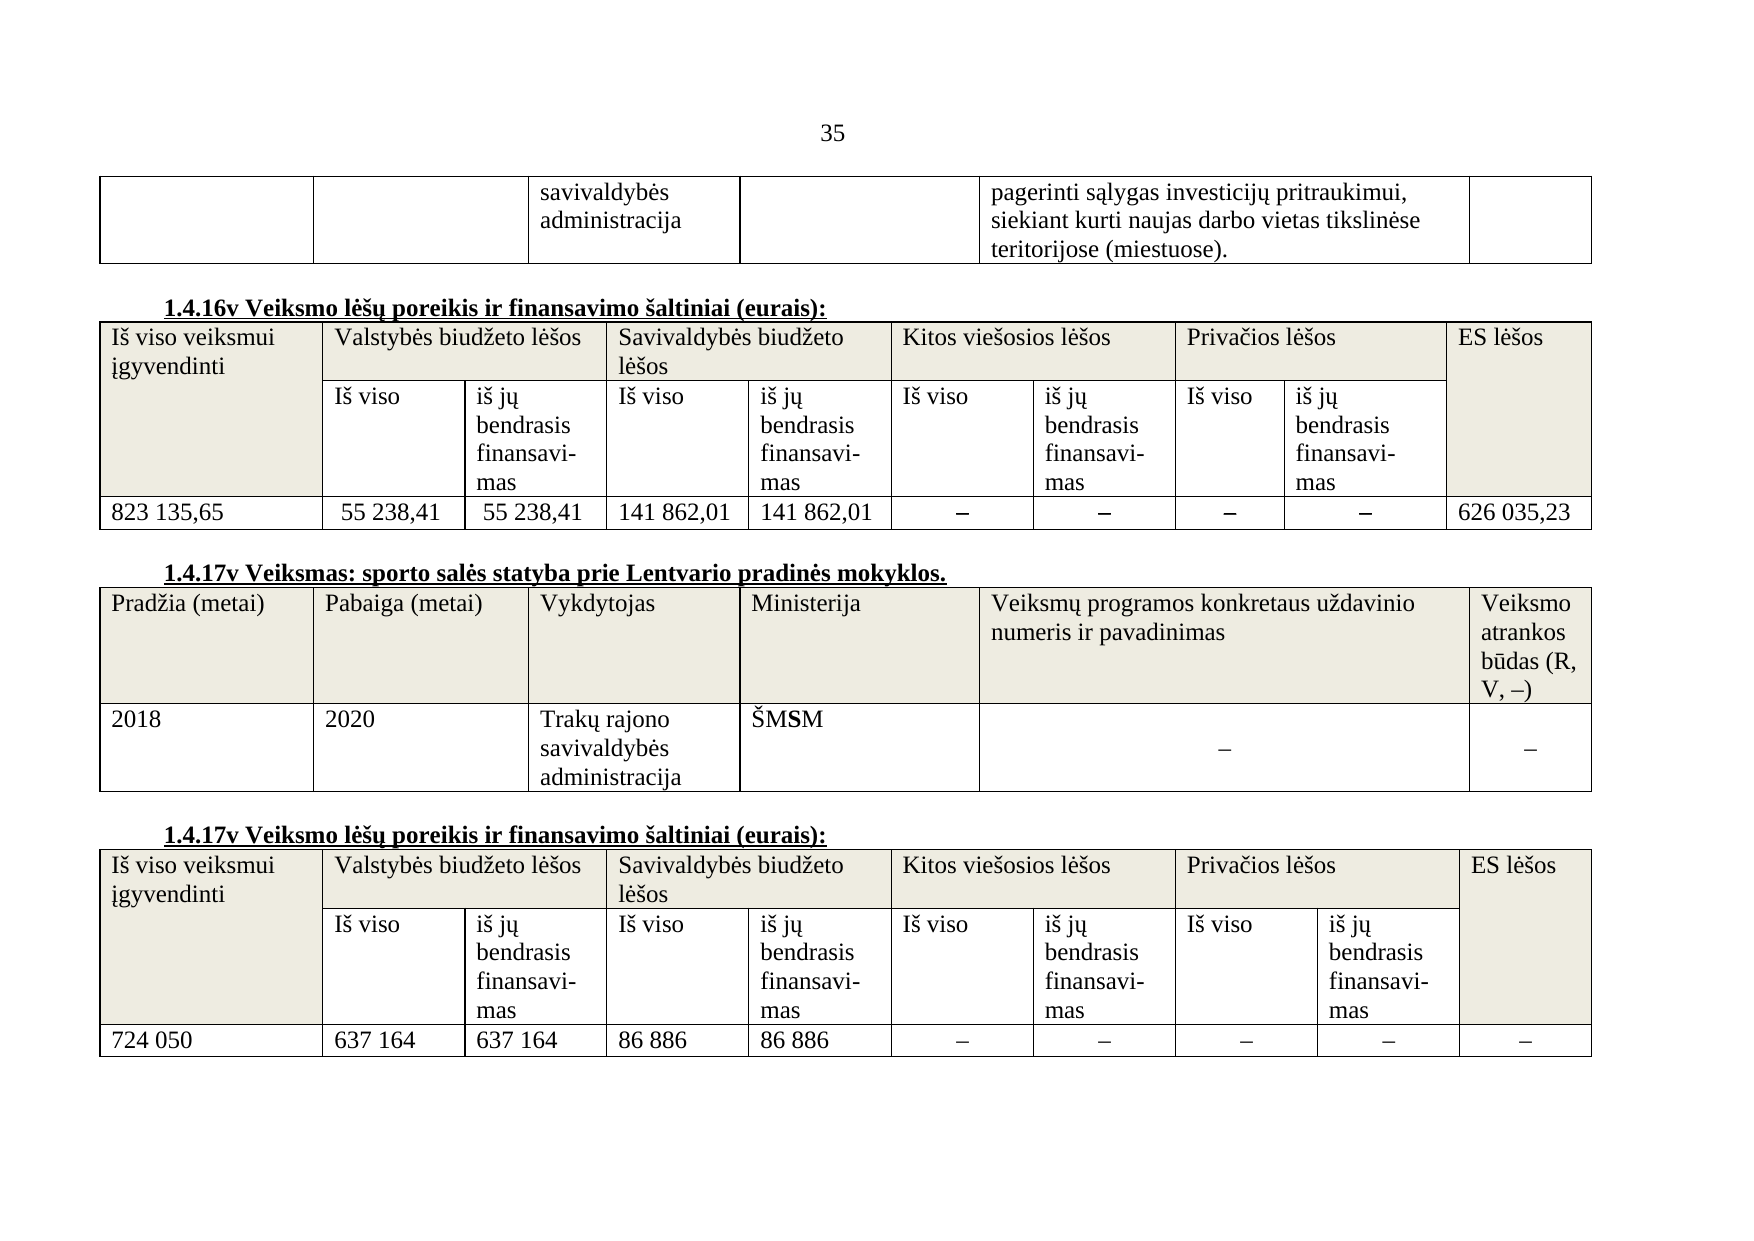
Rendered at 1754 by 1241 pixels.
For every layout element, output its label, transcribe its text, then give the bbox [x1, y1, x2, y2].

table_header Veiksmų programos konkretaus uždavinio numeris ir pavadinimas [980, 588, 1469, 703]
table_cell 823 135,65 [101, 497, 322, 529]
table_cell Iš viso [323, 381, 464, 496]
table_header ES lėšos [1447, 323, 1591, 496]
table_cell – [1176, 1025, 1317, 1056]
table_header Valstybės biudžeto lėšos [323, 323, 606, 380]
text 1.4.17v Veiksmas: sporto salės statyba prie Lentvario pradinės mokyklos. [89, 558, 1577, 587]
table_cell Iš viso [1176, 909, 1317, 1024]
table_cell – [980, 704, 1469, 791]
table_header Vykdytojas [529, 588, 739, 703]
table_cell iš jų bendrasis finansavi- mas [466, 381, 606, 496]
table_cell iš jų bendrasis finansavi- mas [1034, 381, 1175, 496]
table_cell 626 035,23 [1447, 497, 1591, 529]
table_cell 86 886 [749, 1025, 891, 1056]
table_cell Iš viso [607, 909, 748, 1024]
table_cell iš jų bendrasis finansavi- mas [1285, 381, 1446, 496]
text 1.4.16v Veiksmo lėšų poreikis ir finansavimo šaltiniai (eurais): [89, 293, 1577, 321]
table_cell Iš viso [323, 909, 464, 1024]
table_cell 724 050 [101, 1025, 322, 1056]
table_cell – [1285, 497, 1446, 529]
table_header Ministerija [741, 588, 979, 703]
table_cell 55 238,41 [323, 497, 464, 529]
table_cell – [1318, 1025, 1459, 1056]
table_cell – [1034, 1025, 1175, 1056]
table_cell 2020 [314, 704, 528, 791]
text 1.4.17v Veiksmo lėšų poreikis ir finansavimo šaltiniai (eurais): [89, 820, 1577, 849]
table_cell [101, 177, 313, 263]
table_cell 55 238,41 [466, 497, 606, 529]
table_cell pagerinti sąlygas investicijų pritraukimui, siekiant kurti naujas darbo vietas tikslinėse teritorijose (miestuose). [980, 177, 1469, 263]
table_cell 141 862,01 [749, 497, 891, 529]
table_header Savivaldybės biudžeto lėšos [607, 323, 891, 380]
table_header Iš viso veiksmui įgyvendinti [101, 323, 322, 496]
table_cell iš jų bendrasis finansavi- mas [749, 381, 891, 496]
table_header Privačios lėšos [1176, 323, 1446, 380]
table_cell savivaldybės administracija [529, 177, 739, 263]
table_header Pradžia (metai) [101, 588, 313, 703]
table_cell – [1460, 1025, 1591, 1056]
table_header Valstybės biudžeto lėšos [323, 850, 606, 908]
table_cell – [892, 1025, 1033, 1056]
table_cell Trakų rajono savivaldybės administracija [529, 704, 739, 791]
table_header Veiksmo atrankos būdas (R, V, –) [1470, 588, 1591, 703]
table_cell 637 164 [323, 1025, 464, 1056]
table_cell iš jų bendrasis finansavi- mas [1034, 909, 1175, 1024]
table_cell [1470, 177, 1591, 263]
table_header Pabaiga (metai) [314, 588, 528, 703]
table_header Kitos viešosios lėšos [892, 850, 1175, 908]
table_cell 86 886 [607, 1025, 748, 1056]
table_header ES lėšos [1460, 850, 1591, 1024]
table_cell [741, 177, 979, 263]
table_cell 637 164 [466, 1025, 606, 1056]
table_cell iš jų bendrasis finansavi- mas [466, 909, 606, 1024]
table_header Savivaldybės biudžeto lėšos [607, 850, 891, 908]
table_cell – [1034, 497, 1175, 529]
table_cell Iš viso [607, 381, 748, 496]
table_header Iš viso veiksmui įgyvendinti [101, 850, 322, 1024]
table_cell Iš viso [1176, 381, 1284, 496]
table_cell 2018 [101, 704, 313, 791]
table_cell iš jų bendrasis finansavi- mas [1318, 909, 1459, 1024]
table_header Privačios lėšos [1176, 850, 1459, 908]
table_cell – [1176, 497, 1284, 529]
table_cell [314, 177, 528, 263]
table_cell – [1470, 704, 1591, 791]
table_cell Iš viso [892, 381, 1033, 496]
table_cell 141 862,01 [607, 497, 748, 529]
table_header Kitos viešosios lėšos [892, 323, 1175, 380]
table_cell – [892, 497, 1033, 529]
table_cell ŠMSM [741, 704, 979, 791]
table_cell Iš viso [892, 909, 1033, 1024]
table_cell iš jų bendrasis finansavi- mas [749, 909, 891, 1024]
